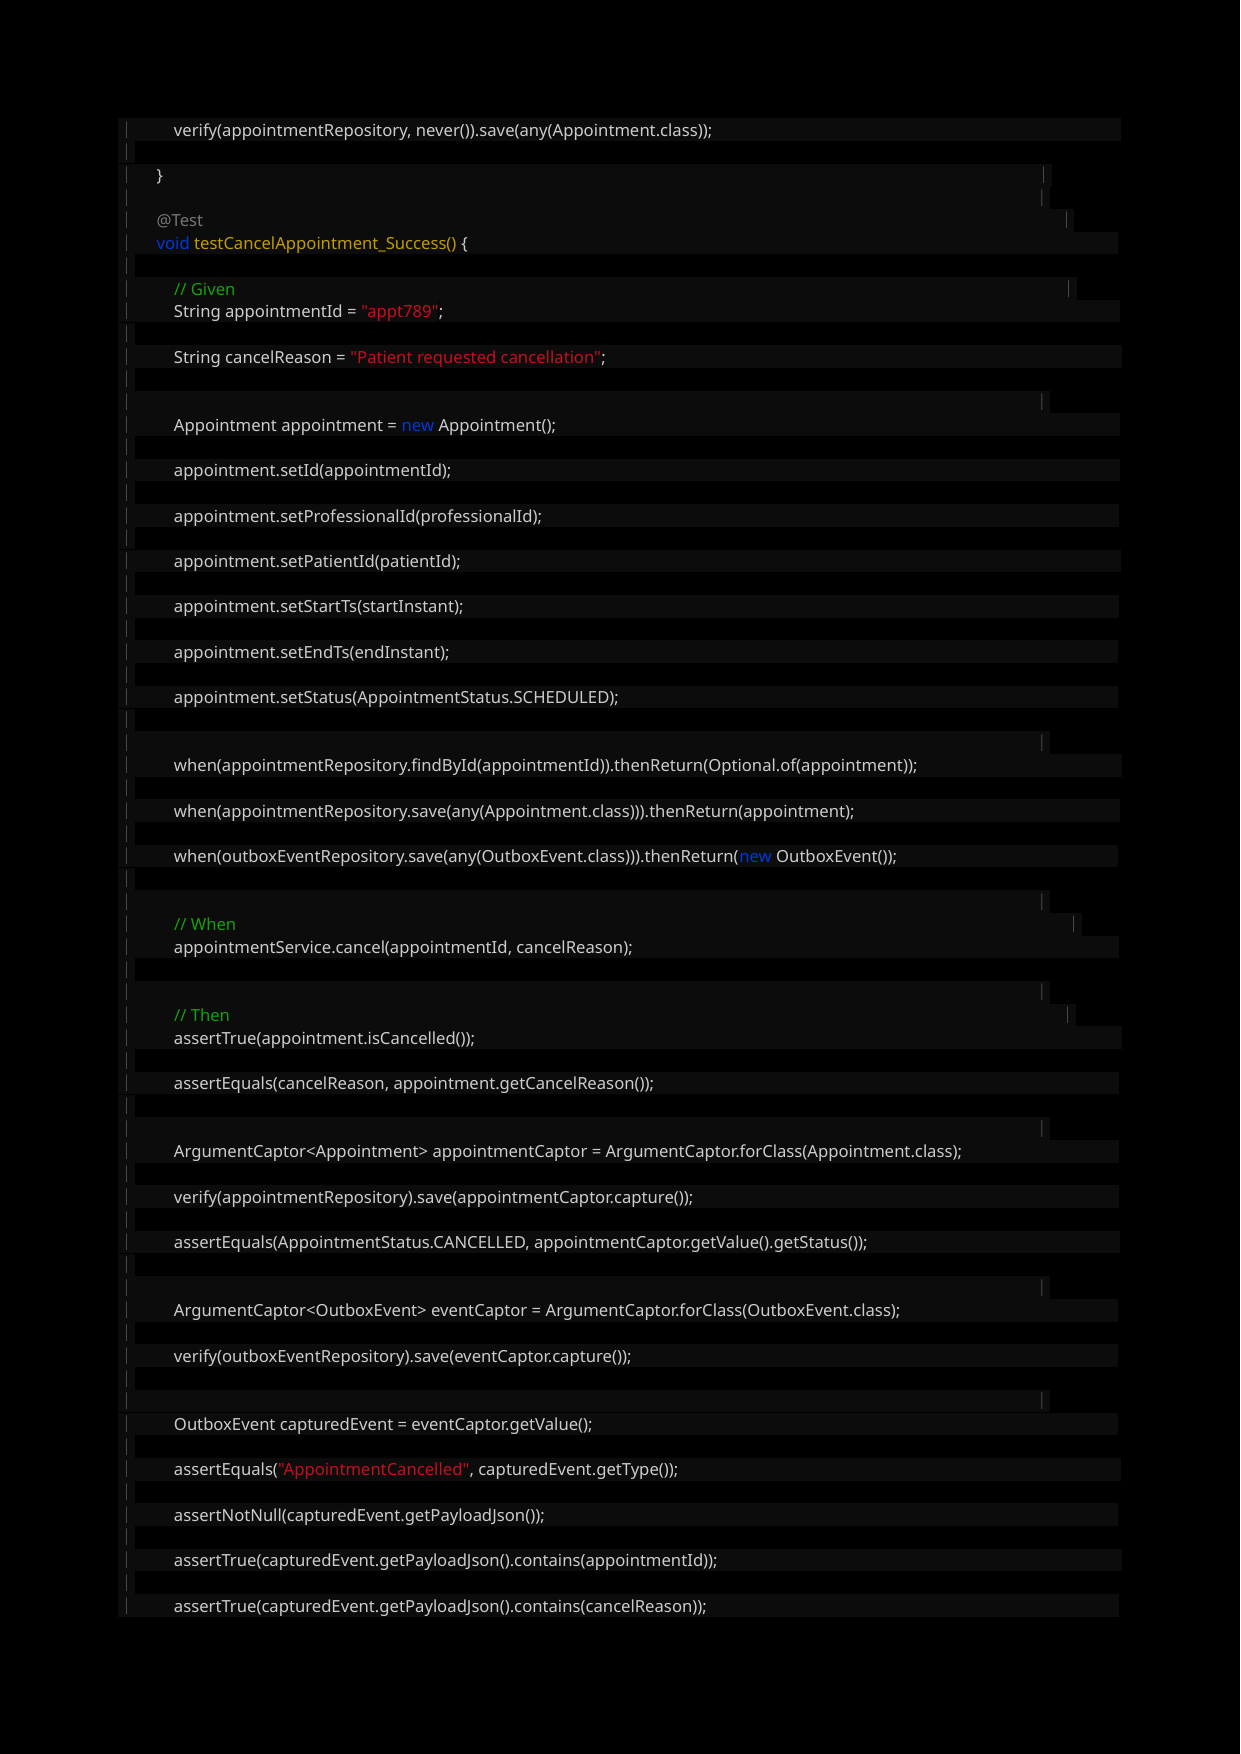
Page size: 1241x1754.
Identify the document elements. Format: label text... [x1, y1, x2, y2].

text │ verify(appointmentRepository, never()).save(any(Appointment.class)); │ │ } │ │ │ │ @Test │ │ void testCancelAppointment_Success() { │ │ // Given │ │ String appointmentId = "appt789"; │ │ String cancelReason = "Patient requested cancellation"; │ │ │ │ Appointment appointment = new Appointment(); │ │ appointment.setId(appointmentId); │ │ appointment.setProfessionalId(professionalId); │ │ appointment.setPatientId(patientId); │ │ appointment.setStartTs(startInstant); │ │ appointment.setEndTs(endInstant); │ │ appointment.setStatus(AppointmentStatus.SCHEDULED); │ │ │ │ when(appointmentRepository.findById(appointmentId)).thenReturn(Optional.of(appointment)); │ │ when(appointmentRepository.save(any(Appointment.class))).thenReturn(appointment); │ │ when(outboxEventRepository.save(any(OutboxEvent.class))).thenReturn(new OutboxEvent()); │ │ │ │ // When │ │ appointmentService.cancel(appointmentId, cancelReason); │ │ │ │ // Then │ │ assertTrue(appointment.isCancelled()); │ │ assertEquals(cancelReason, appointment.getCancelReason()); │ │ │ │ ArgumentCaptor<Appointment> appointmentCaptor = ArgumentCaptor.forClass(Appointment.class); │ │ verify(appointmentRepository).save(appointmentCaptor.capture()); │ │ assertEquals(AppointmentStatus.CANCELLED, appointmentCaptor.getValue().getStatus()); │ │ │ │ ArgumentCaptor<OutboxEvent> eventCaptor = ArgumentCaptor.forClass(OutboxEvent.class); │ │ verify(outboxEventRepository).save(eventCaptor.capture()); │ │ │ │ OutboxEvent capturedEvent = eventCaptor.getValue(); │ │ assertEquals("AppointmentCancelled", capturedEvent.getType()); │ │ assertNotNull(capturedEvent.getPayloadJson()); │ │ assertTrue(capturedEvent.getPayloadJson().contains(appointmentId)); │ │ assertTrue(capturedEvent.getPayloadJson().contains(cancelReason)); [118, 118, 1122, 1617]
